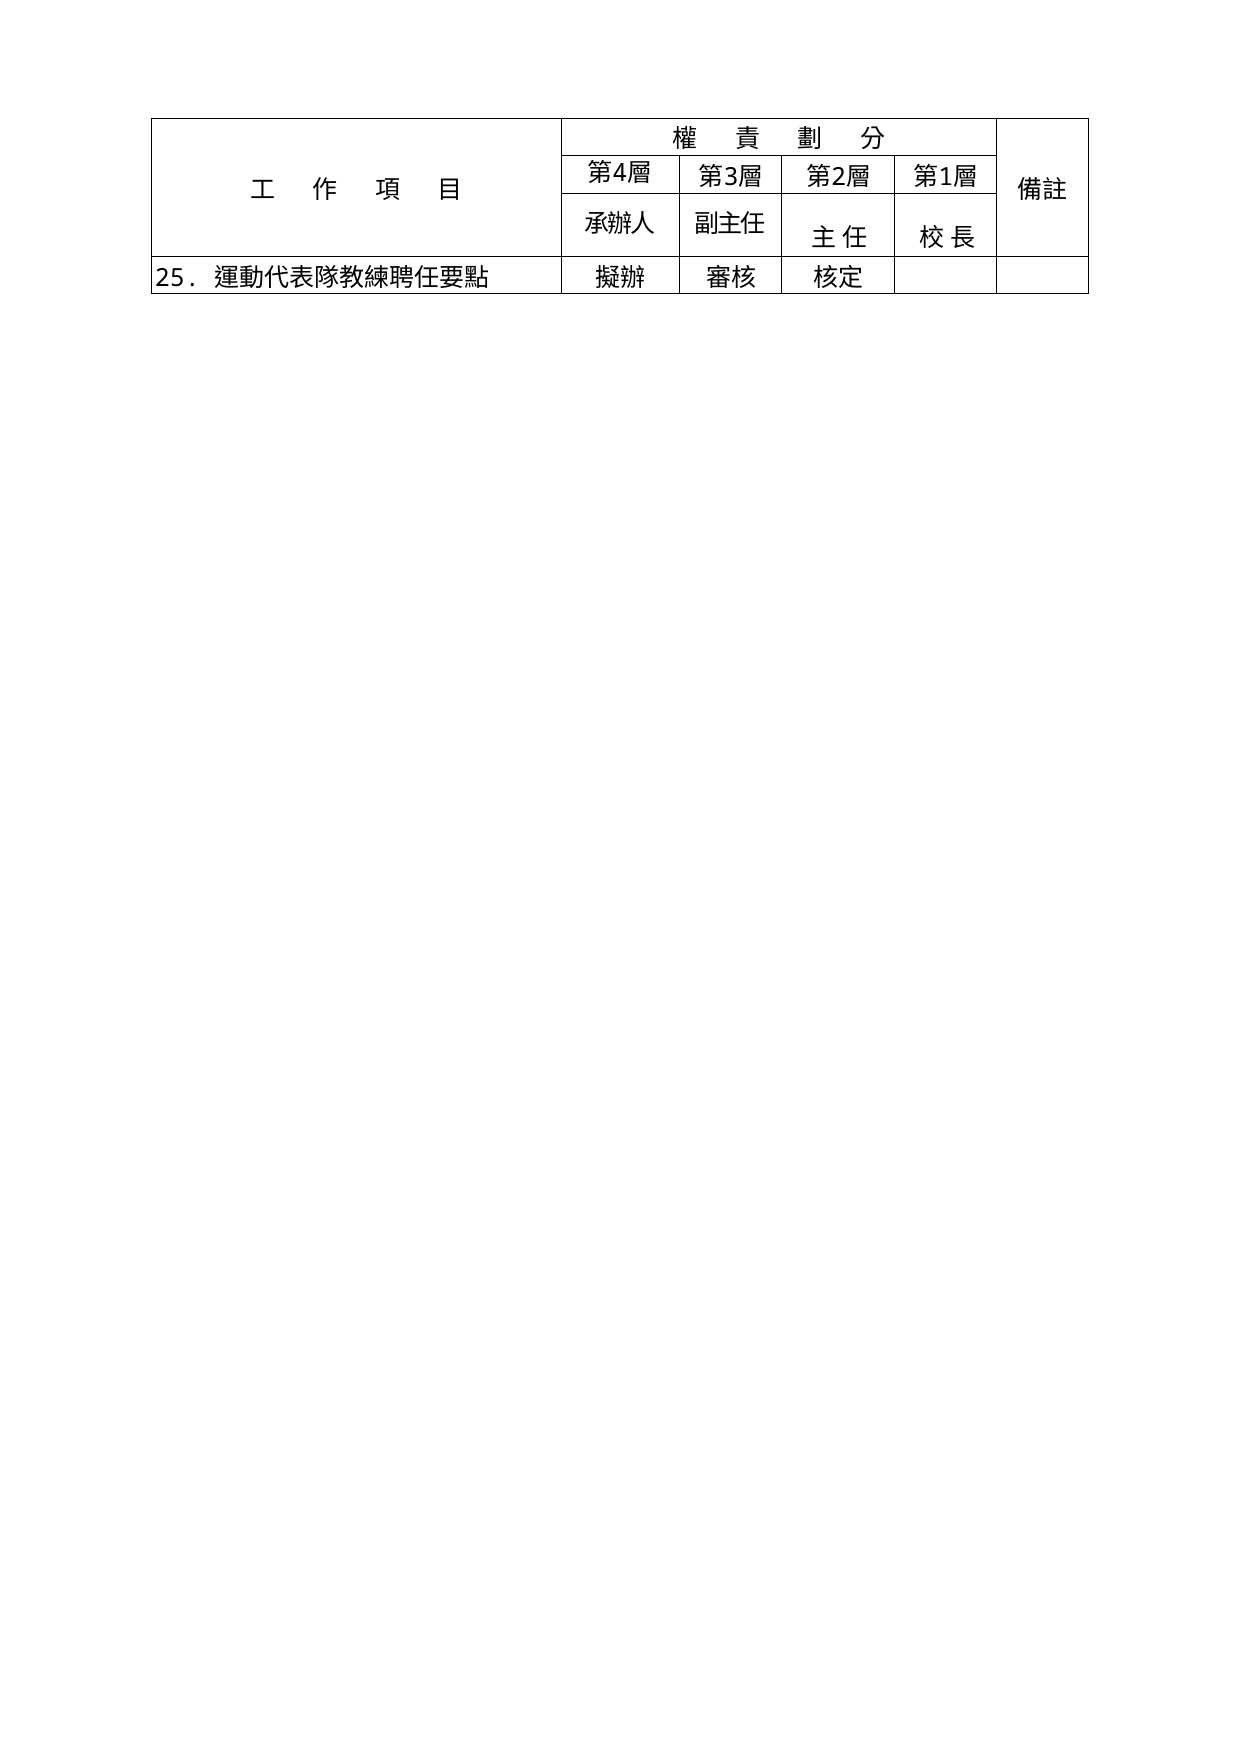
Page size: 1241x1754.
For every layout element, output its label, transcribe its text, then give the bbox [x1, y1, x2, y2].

table_cell 25. 運動代表隊教練聘任要點 [152, 257, 561, 293]
table_header 工 作 項 目 [152, 119, 561, 256]
table_cell 主任 [782, 194, 894, 256]
table_cell 校長 [895, 194, 996, 256]
table_cell 副主任 [680, 194, 781, 256]
table_header 備註 [997, 119, 1088, 256]
table_cell 第3層 [680, 156, 781, 192]
table_cell 審核 [680, 257, 781, 293]
table_cell [895, 257, 996, 293]
table_header 權 責 劃 分 [562, 119, 996, 155]
table_cell 承辦人 [562, 194, 679, 256]
table_cell 核定 [782, 257, 894, 293]
table_cell 擬辦 [562, 257, 679, 293]
table_cell 第1層 [895, 156, 996, 192]
table_cell [997, 257, 1088, 293]
table_cell 第2層 [782, 156, 894, 192]
table_cell 第4層 [562, 156, 679, 192]
